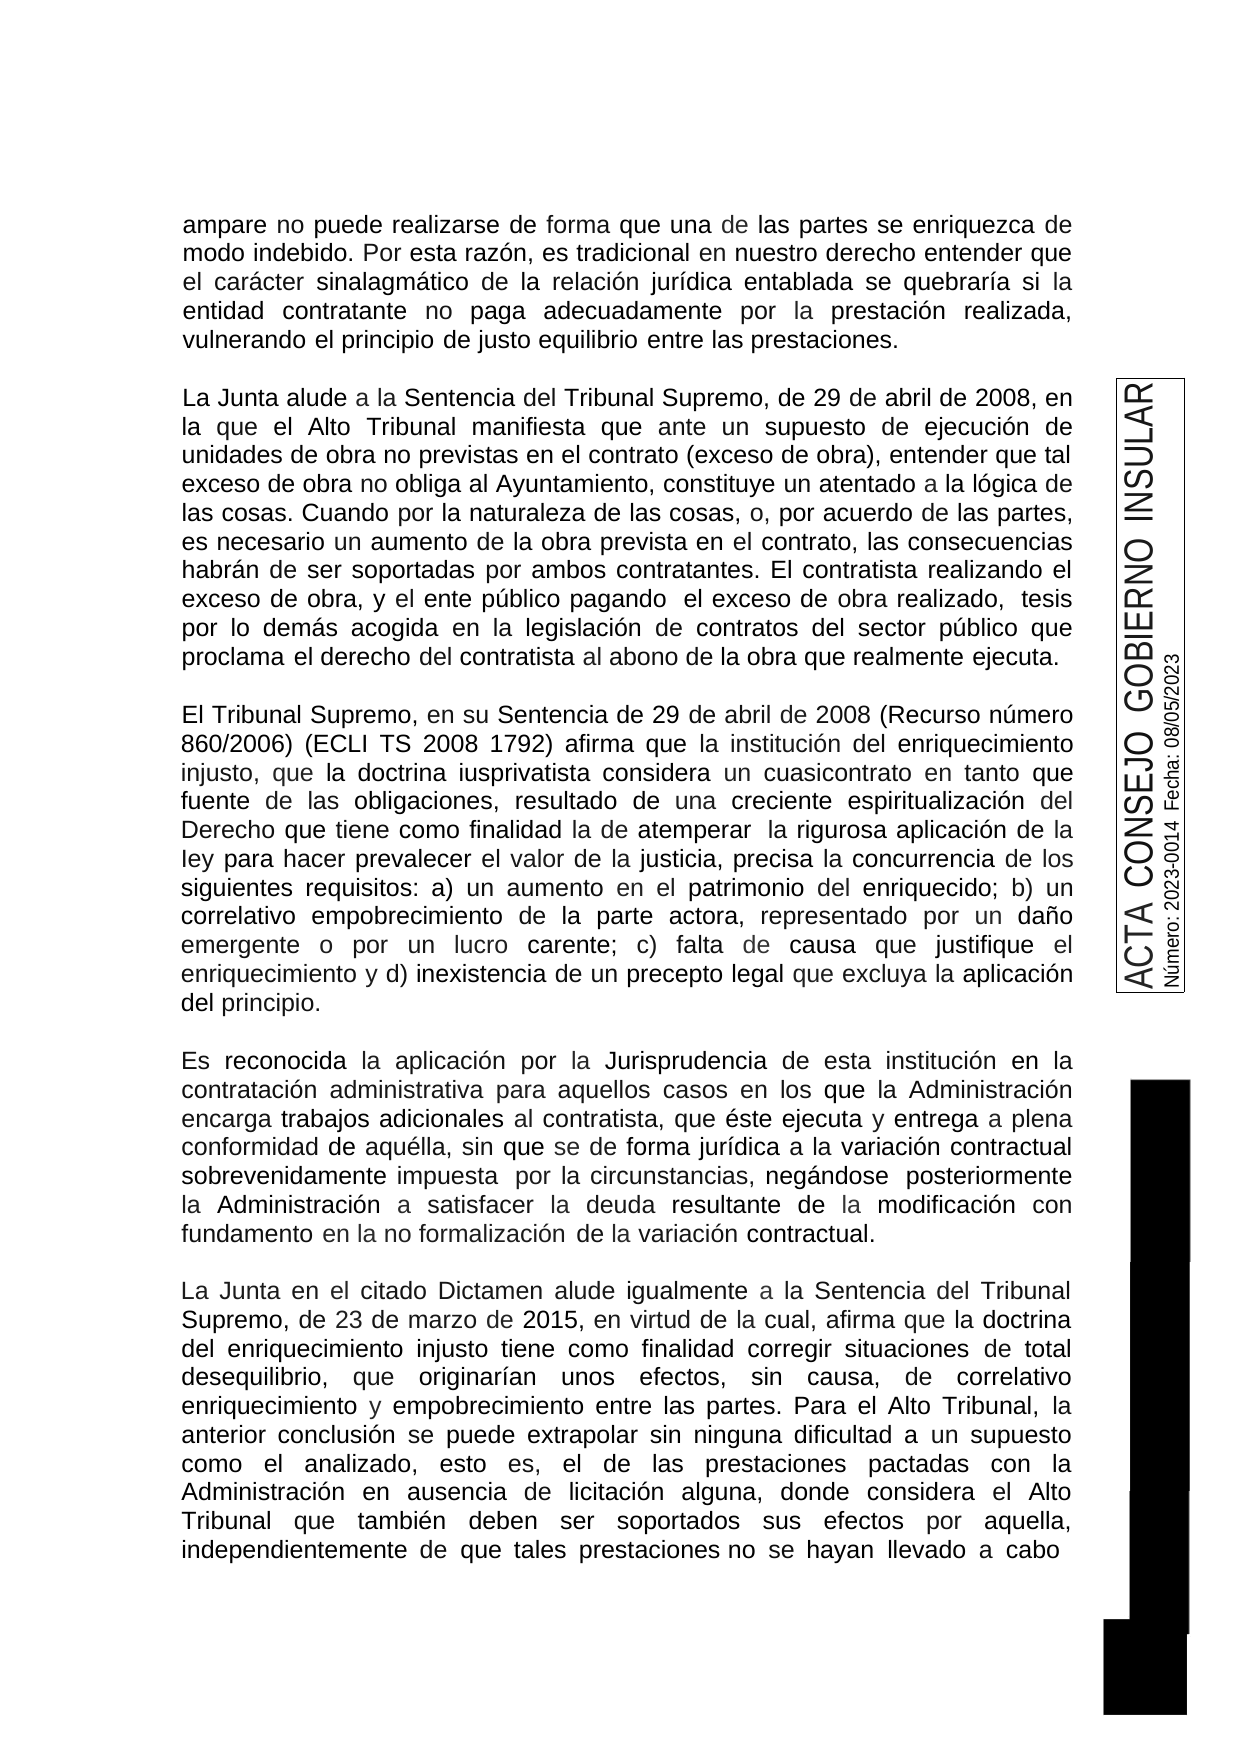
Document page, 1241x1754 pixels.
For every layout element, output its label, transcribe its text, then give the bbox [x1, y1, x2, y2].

picture [1102, 1078, 1191, 1716]
text La Junta alude a la Sentencia del Tribunal Supremo, de 29 de abril de 2008, en la que el Alto Tribunal manifiesta que ante un supuesto de ejecución de unidades de obra no previstas en el contrato (exceso de obra), entender que tal exceso de obra no obliga al Ayuntamiento, constituye un atentado a la lógica de las cosas. Cuando por la naturaleza de las cosas, o, por acuerdo de las partes, es necesario un aumento de la obra prevista en el contrato, las consecuencias habrán de ser soportadas por ambos contratantes. El contratista realizando el exceso de obra, y el ente público pagando el exceso de obra realizado, tesis por lo demás acogida en la legislación de contratos del sector público que proclama el derecho del contratista al abono de la obra que realmente ejecuta. [181, 383, 1073, 670]
text El Tribunal Supremo, en su Sentencia de 29 de abril de 2008 (Recurso número 860/2006) (ECLI TS 2008 1792) afirma que la institución del enriquecimiento injusto, que la doctrina iusprivatista considera un cuasicontrato en tanto que fuente de las obligaciones, resultado de una creciente espiritualización del Derecho que tiene como finalidad la de atemperar la rigurosa aplicación de la Iey para hacer prevalecer el valor de la justicia, precisa la concurrencia de los siguientes requisitos: a) un aumento en el patrimonio del enriquecido; b) un correlativo empobrecimiento de la parte actora, representado por un daño emergente o por un lucro carente; c) falta de causa que justifique el enriquecimiento y d) inexistencia de un precepto legal que excluya la aplicación del principio. [181, 700, 1074, 1016]
text ACTA CONSEJO GOBIERNO INSULAR [1117, 380, 1160, 992]
text La Junta en el citado Dictamen alude igualmente a la Sentencia del Tribunal Supremo, de 23 de marzo de 2015, en virtud de la cual, afirma que la doctrina del enriquecimiento injusto tiene como finalidad corregir situaciones de total desequilibrio, que originarían unos efectos, sin causa, de correlativo enriquecimiento y empobrecimiento entre las partes. Para el Alto Tribunal, la anterior conclusión se puede extrapolar sin ninguna dificultad a un supuesto como el analizado, esto es, el de las prestaciones pactadas con la Administración en ausencia de licitación alguna, donde considera el Alto Tribunal que también deben ser soportados sus efectos por aquella, independientemente de que tales prestaciones no se hayan llevado a cabo [181, 1276, 1072, 1564]
text ampare no puede realizarse de forma que una de las partes se enriquezca de modo indebido. Por esta razón, es tradicional en nuestro derecho entender que el carácter sinalagmático de la relación jurídica entablada se quebraría si la entidad contratante no paga adecuadamente por la prestación realizada, vulnerando el principio de justo equilibrio entre las prestaciones. [182, 210, 1072, 353]
text Es reconocida la aplicación por la Jurisprudencia de esta institución en la contratación administrativa para aquellos casos en los que la Administración encarga trabajos adicionales al contratista, que éste ejecuta y entrega a plena conformidad de aquélla, sin que se de forma jurídica a la variación contractual sobrevenidamente impuesta por la circunstancias, negándose posteriormente la Administración a satisfacer la deuda resultante de la modificación con fundamento en la no formalización de la variación contractual. [181, 1046, 1073, 1247]
text Número: 2023-0014 Fecha: 08/05/2023 [1161, 381, 1182, 992]
